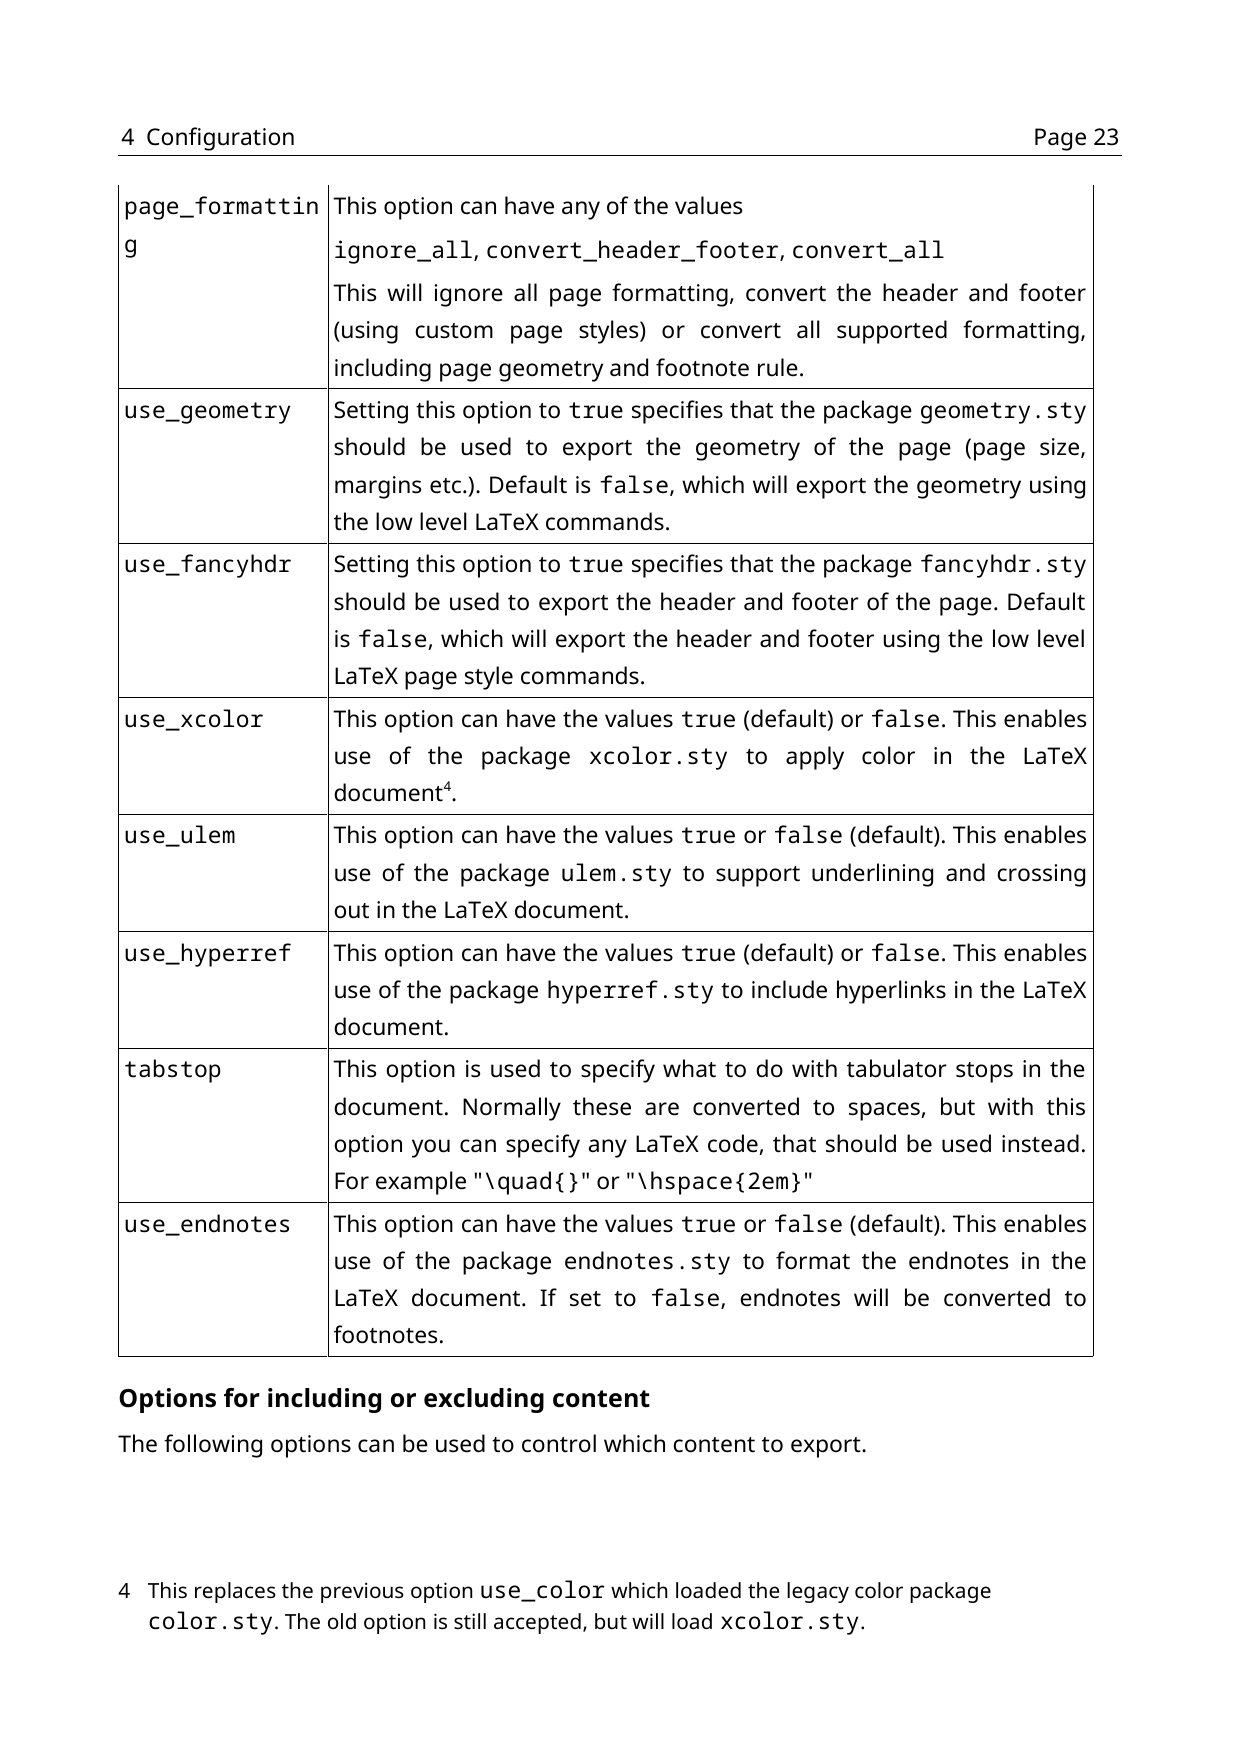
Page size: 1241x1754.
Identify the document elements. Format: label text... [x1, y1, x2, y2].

table_cell use_geometry [119, 389, 327, 543]
table_cell This option can have the values true or false (default). This enables use of the package endnotes.sty to format the endnotes in the LaTeX document. If set to false, endnotes will be converted to footnotes. [329, 1203, 1093, 1356]
table_cell This option can have the values true (default) or false. This enables use of the package hyperref.sty to include hyperlinks in the LaTeX document. [329, 932, 1093, 1048]
table_cell use_ulem [119, 815, 327, 931]
text The following options can be used to control which content to export. [118, 1427, 1122, 1458]
table_cell This option can have any of the values ignore_all, convert_header_footer, convert_all This will ignore all page formatting, convert the header and footer (using custom page styles) or convert all supported formatting, including page geometry and footnote rule. [329, 185, 1093, 388]
table_cell tabstop [119, 1049, 327, 1202]
table_cell use_endnotes [119, 1203, 327, 1356]
table_cell page_formatting [119, 185, 327, 388]
table_cell This option can have the values true (default) or false. This enables use of the package xcolor.sty to apply color in the LaTeX document. [329, 698, 1093, 814]
table_cell use_fancyhdr [119, 544, 327, 697]
table_cell Setting this option to true specifies that the package geometry.sty should be used to export the geometry of the page (page size, margins etc.). Default is false, which will export the geometry using the low level LaTeX commands. [329, 389, 1093, 543]
table_cell This option is used to specify what to do with tabulator stops in the document. Normally these are converted to spaces, but with this option you can specify any LaTeX code, that should be used instead. For example "\quad{}" or "\hspace{2em}" [329, 1049, 1093, 1202]
table_cell use_xcolor [119, 698, 327, 814]
table_cell This option can have the values true or false (default). This enables use of the package ulem.sty to support underlining and crossing out in the LaTeX document. [329, 815, 1093, 931]
table_cell Setting this option to true specifies that the package fancyhdr.sty should be used to export the header and footer of the page. Default is false, which will export the header and footer using the low level LaTeX page style commands. [329, 544, 1093, 697]
subtitle Options for including or excluding content [118, 1381, 1122, 1415]
table_cell use_hyperref [119, 932, 327, 1048]
